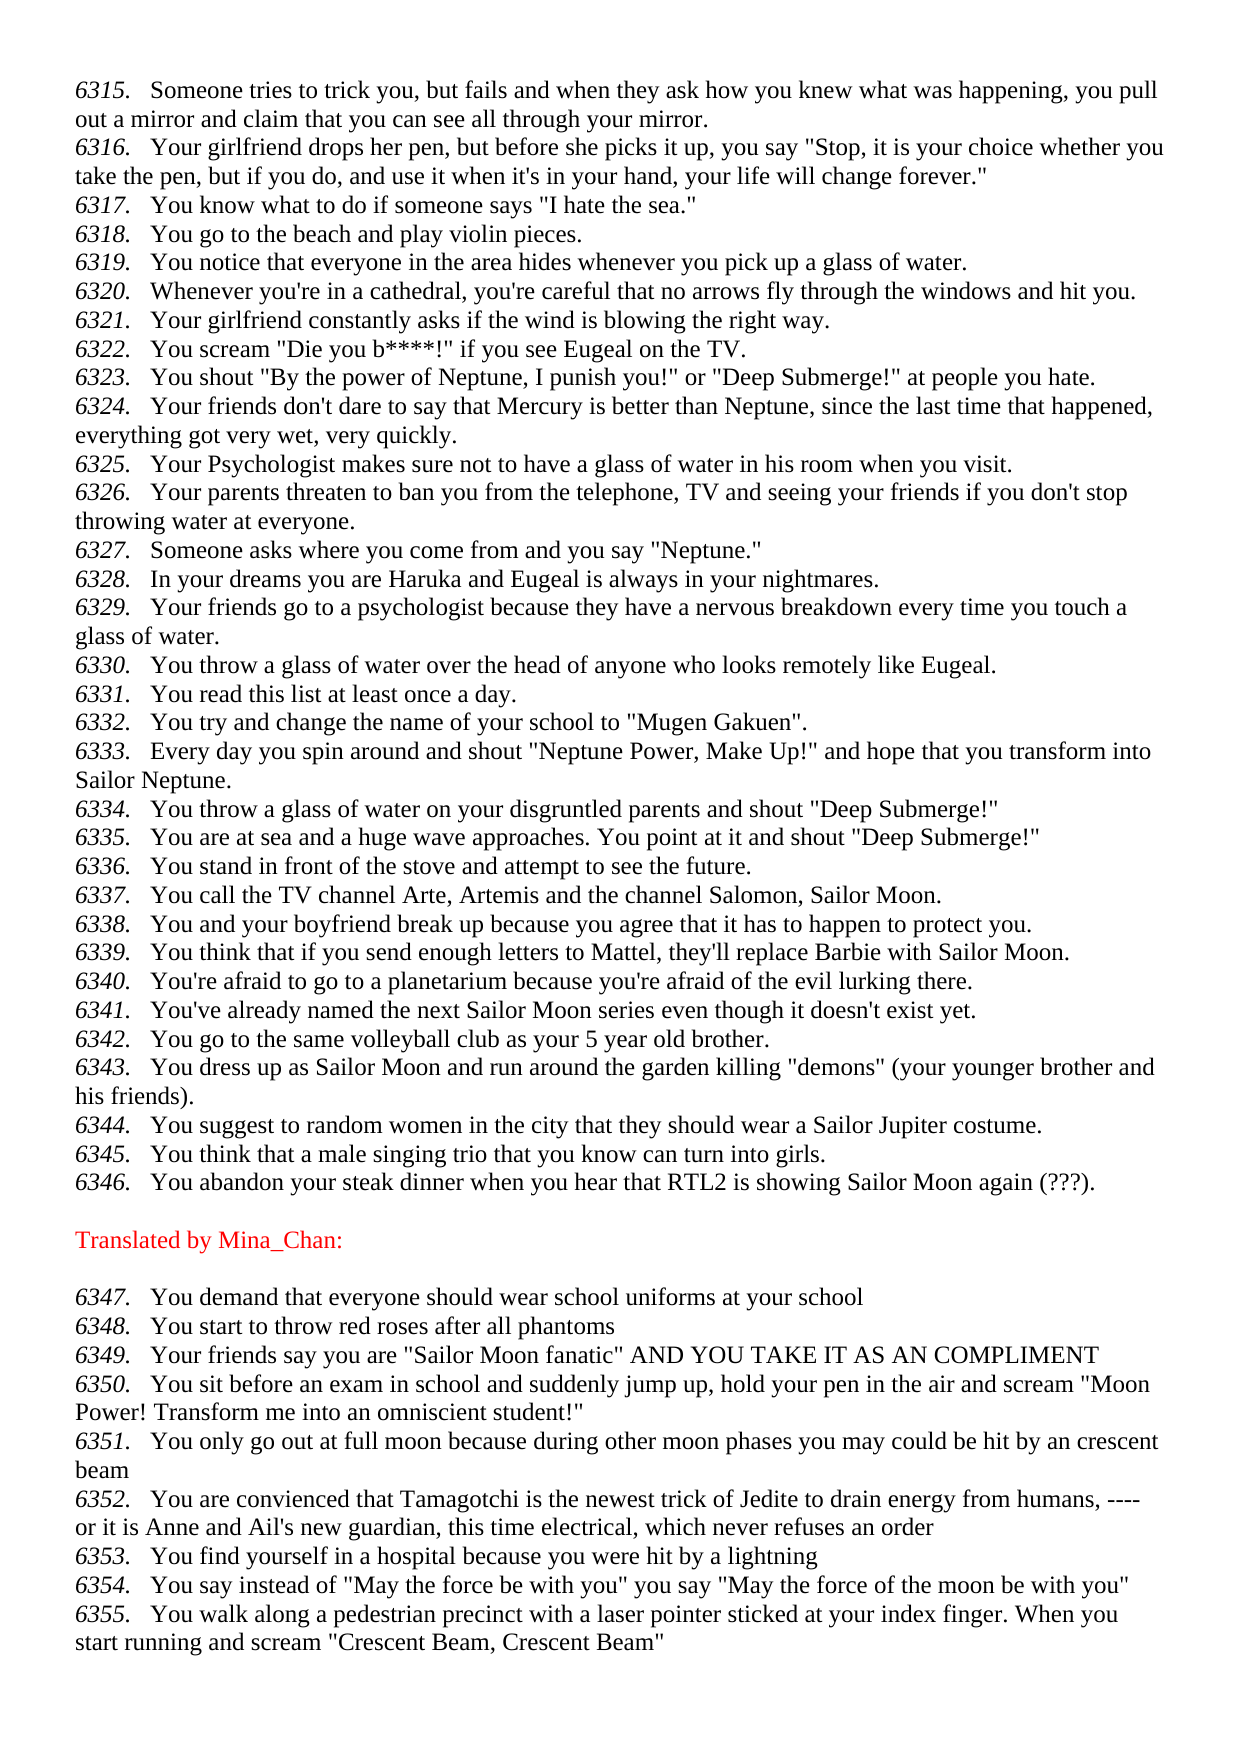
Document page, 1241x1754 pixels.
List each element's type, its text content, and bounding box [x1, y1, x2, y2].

list You scream "Die you b****!" if you see Eugeal on the TV. [75, 334, 1165, 362]
list You throw a glass of water on your disgruntled parents and shout "Deep Submerge!" [75, 794, 1165, 822]
list You try and change the name of your school to "Mugen Gakuen". [75, 707, 1165, 736]
list Your girlfriend drops her pen, but before she picks it up, you say "Stop, it is your choice whether you take the pen, but if you do, and use it when it's in your hand, your life will change forever." [75, 132, 1165, 190]
list Whenever you're in a cathedral, you're careful that no arrows fly through the windows and hit you. [75, 276, 1165, 305]
list You only go out at full moon because during other moon phases you may could be hit by an crescent beam [75, 1426, 1165, 1484]
list Your parents threaten to ban you from the telephone, TV and seeing your friends if you don't stop throwing water at everyone. [75, 477, 1165, 535]
list Every day you spin around and shout "Neptune Power, Make Up!" and hope that you transform into Sailor Neptune. [75, 736, 1165, 794]
list You think that if you send enough letters to Mattel, they'll replace Barbie with Sailor Moon. [75, 937, 1165, 966]
list You suggest to random women in the city that they should wear a Sailor Jupiter costume. [75, 1110, 1165, 1139]
list You go to the beach and play violin pieces. [75, 219, 1165, 247]
list You read this list at least once a day. [75, 679, 1165, 707]
list Someone asks where you come from and you say "Neptune." [75, 535, 1165, 564]
list You abandon your steak dinner when you hear that RTL2 is showing Sailor Moon again (???). [75, 1167, 1165, 1196]
list Someone tries to trick you, but fails and when they ask how you knew what was happening, you pull out a mirror and claim that you can see all through your mirror. [75, 75, 1165, 132]
list You stand in front of the stove and attempt to see the future. [75, 851, 1165, 880]
list You demand that everyone should wear school uniforms at your school [75, 1282, 1165, 1311]
list Your girlfriend constantly asks if the wind is blowing the right way. [75, 305, 1165, 334]
list You are at sea and a huge wave approaches. You point at it and shout "Deep Submerge!" [75, 822, 1165, 851]
list You know what to do if someone says "I hate the sea." [75, 190, 1165, 219]
list Your Psychologist makes sure not to have a glass of water in his room when you visit. [75, 449, 1165, 477]
list You're afraid to go to a planetarium because you're afraid of the evil lurking there. [75, 966, 1165, 995]
list You throw a glass of water over the head of anyone who looks remotely like Eugeal. [75, 650, 1165, 679]
text Translated by Mina_Chan: [75, 1225, 1165, 1254]
list You say instead of "May the force be with you" you say "May the force of the moon be with you" [75, 1570, 1165, 1599]
list You are convienced that Tamagotchi is the newest trick of Jedite to drain energy from humans, ---- or it is Anne and Ail's new guardian, this time electrical, which never refuses an order [75, 1484, 1165, 1541]
list You think that a male singing trio that you know can turn into girls. [75, 1139, 1165, 1167]
list You walk along a pedestrian precinct with a laser pointer sticked at your index finger. When you start running and scream "Crescent Beam, Crescent Beam" [75, 1599, 1165, 1656]
list In your dreams you are Haruka and Eugeal is always in your nightmares. [75, 564, 1165, 592]
list You call the TV channel Arte, Artemis and the channel Salomon, Sailor Moon. [75, 880, 1165, 909]
list You and your boyfriend break up because you agree that it has to happen to protect you. [75, 909, 1165, 937]
list Your friends go to a psychologist because they have a nervous breakdown every time you touch a glass of water. [75, 592, 1165, 650]
list You notice that everyone in the area hides whenever you pick up a glass of water. [75, 247, 1165, 276]
list You dress up as Sailor Moon and run around the garden killing "demons" (your younger brother and his friends). [75, 1052, 1165, 1110]
list You start to throw red roses after all phantoms [75, 1311, 1165, 1340]
list You sit before an exam in school and suddenly jump up, hold your pen in the air and scream "Moon Power! Transform me into an omniscient student!" [75, 1369, 1165, 1426]
list You've already named the next Sailor Moon series even though it doesn't exist yet. [75, 995, 1165, 1024]
list Your friends don't dare to say that Mercury is better than Neptune, since the last time that happened, everything got very wet, very quickly. [75, 391, 1165, 449]
list You shout "By the power of Neptune, I punish you!" or "Deep Submerge!" at people you hate. [75, 362, 1165, 391]
list You find yourself in a hospital because you were hit by a lightning [75, 1541, 1165, 1570]
list Your friends say you are "Sailor Moon fanatic" AND YOU TAKE IT AS AN COMPLIMENT [75, 1340, 1165, 1369]
list You go to the same volleyball club as your 5 year old brother. [75, 1024, 1165, 1052]
